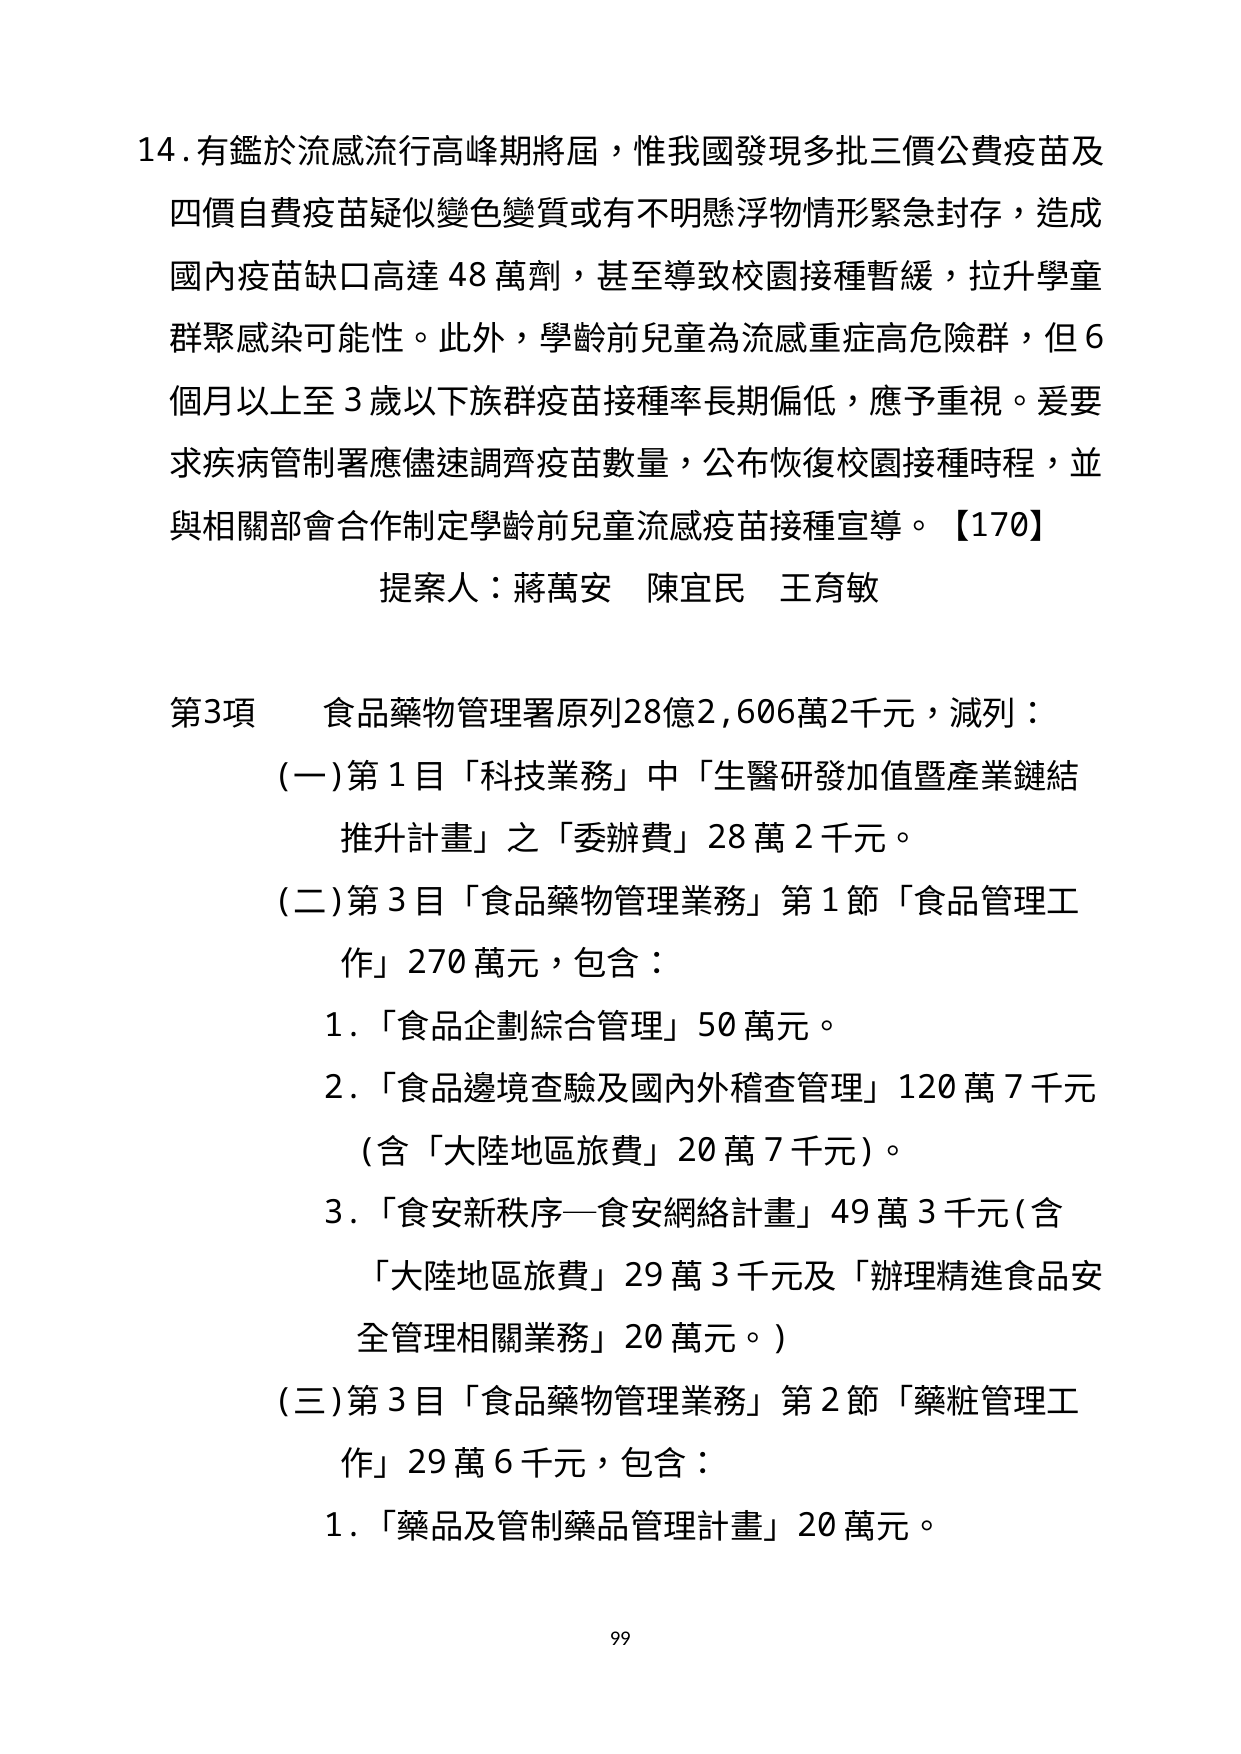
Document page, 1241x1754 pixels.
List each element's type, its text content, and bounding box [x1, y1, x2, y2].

text (三)第3目「食品藥物管理業務」第2節「藥粧管理工作」29萬6千元，包含： [273, 1357, 1104, 1482]
text 1.「藥品及管制藥品管理計畫」20萬元。 [323, 1482, 1104, 1544]
text 14.有鑑於流感流行高峰期將屆，惟我國發現多批三價公費疫苗及四價自費疫苗疑似變色變質或有不明懸浮物情形緊急封存，造成國內疫苗缺口高達48萬劑，甚至導致校園接種暫緩，拉升學童群聚感染可能性。此外，學齡前兒童為流感重症高危險群，但6個月以上至3歲以下族群疫苗接種率長期偏低，應予重視。爰要求疾病管制署應儘速調齊疫苗數量，公布恢復校園接種時程，並與相關部會合作制定學齡前兒童流感疫苗接種宣導。【170】 [136, 107, 1104, 544]
text 提案人：蔣萬安 陳宜民 王育敏 [379, 544, 1104, 607]
text 1.「食品企劃綜合管理」50萬元。 [323, 982, 1104, 1044]
text 2.「食品邊境查驗及國內外稽查管理」120萬7千元(含「大陸地區旅費」20萬7千元)。 [323, 1044, 1104, 1169]
text (二)第3目「食品藥物管理業務」第1節「食品管理工作」270萬元，包含： [273, 857, 1104, 982]
text 3.「食安新秩序─食安網絡計畫」49萬3千元(含「大陸地區旅費」29萬3千元及「辦理精進食品安全管理相關業務」20萬元。) [323, 1169, 1104, 1357]
text 第3項 食品藥物管理署原列28億2,606萬2千元，減列： [136, 669, 1104, 732]
text (一)第1目「科技業務」中「生醫研發加值暨產業鏈結推升計畫」之「委辦費」28萬2千元。 [273, 732, 1104, 857]
